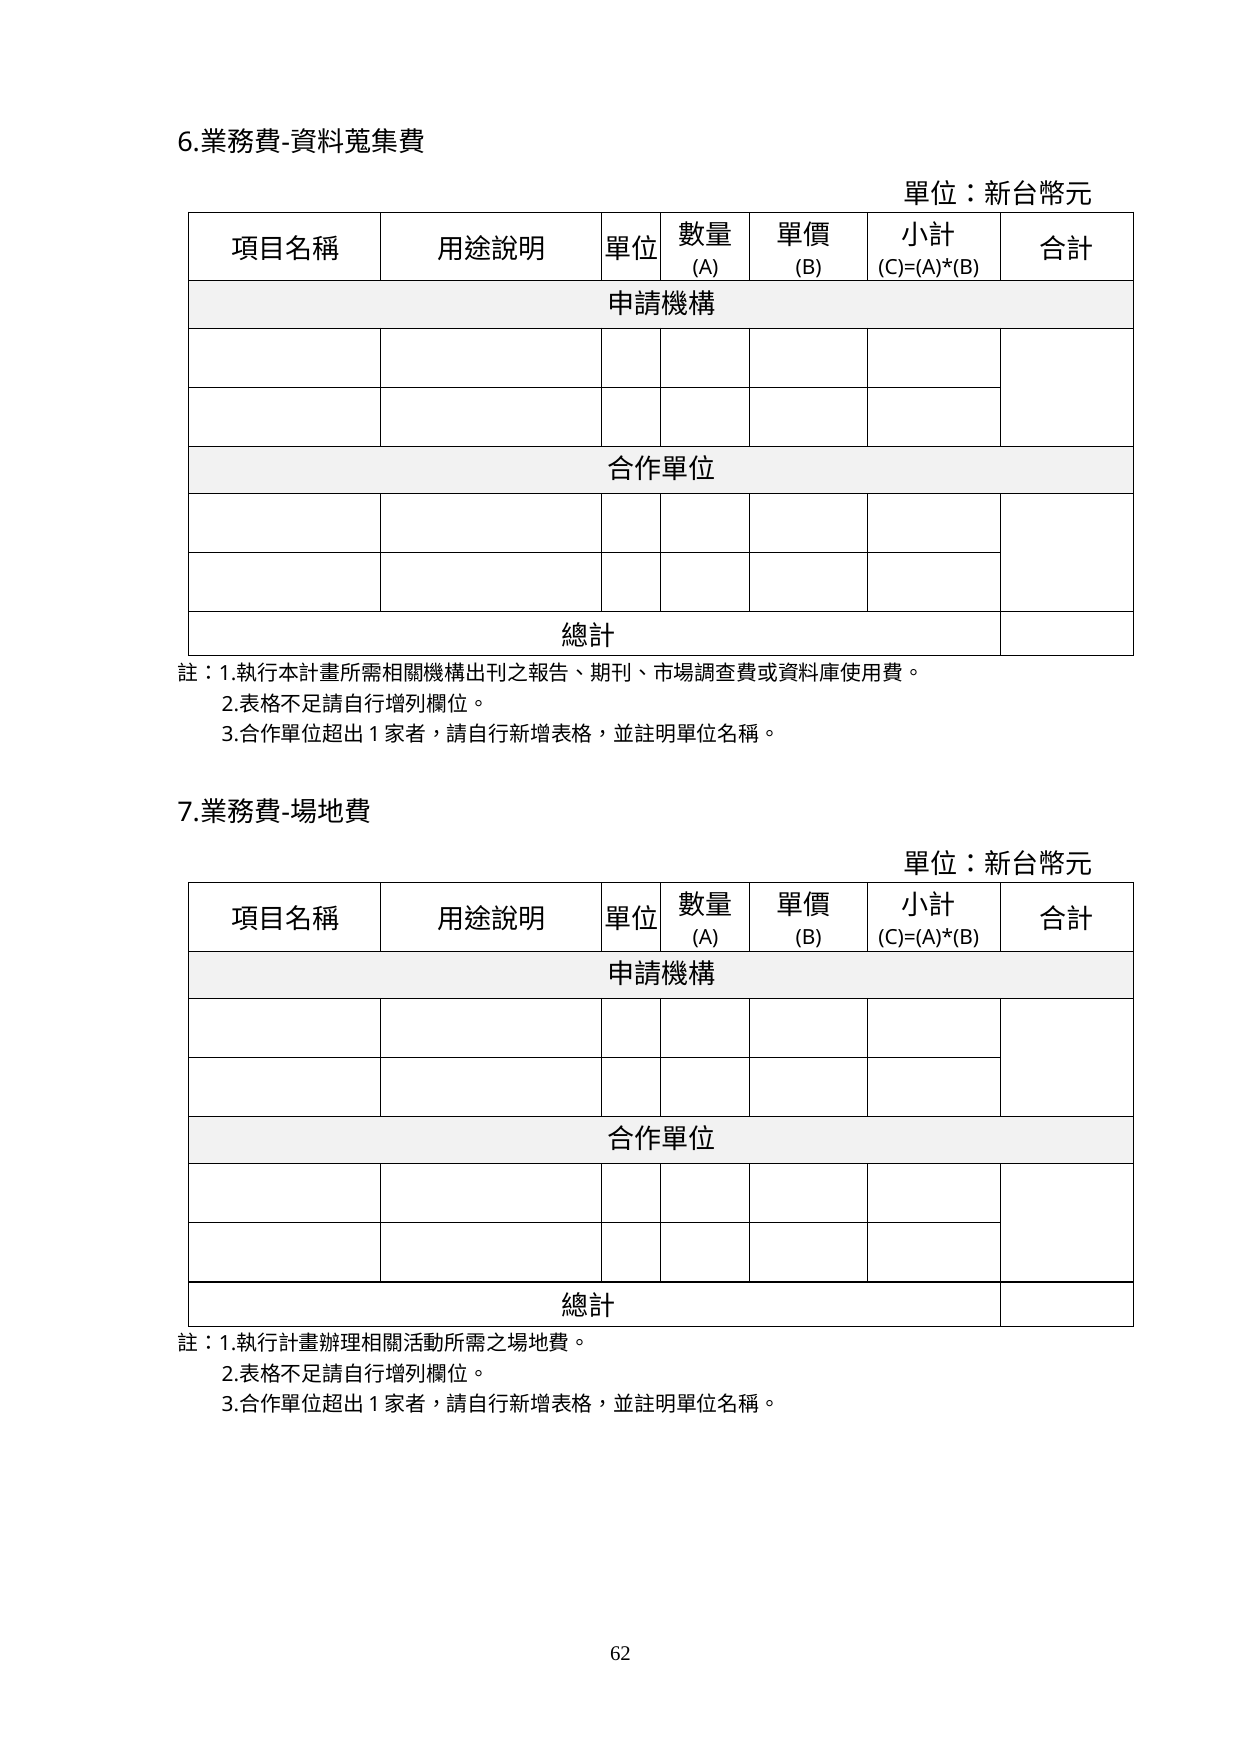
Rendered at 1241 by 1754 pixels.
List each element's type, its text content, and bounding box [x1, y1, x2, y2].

table_cell [661, 329, 749, 387]
table_cell [189, 1164, 380, 1222]
table_cell [381, 553, 601, 611]
table_cell [868, 999, 1000, 1057]
table_cell [189, 494, 380, 552]
table_header 小計 (C)=(A)*(B) [868, 883, 1000, 951]
table_cell [602, 1223, 660, 1281]
table_cell [661, 999, 749, 1057]
table_cell 合作單位 [189, 1117, 1133, 1163]
table_cell [750, 329, 867, 387]
table_cell [868, 494, 1000, 552]
table_cell [381, 1223, 601, 1281]
table_header 項目名稱 [189, 883, 380, 951]
table_cell 總計 [189, 1283, 1000, 1326]
table_cell 申請機構 [189, 952, 1133, 998]
text 7.業務費-場地費 [118, 788, 1122, 830]
text 單位：新台幣元 [196, 172, 1092, 212]
table_header 合計 [1001, 213, 1133, 280]
table_cell [868, 1164, 1000, 1222]
table_cell [1001, 1283, 1133, 1326]
table_cell [602, 494, 660, 552]
table_header 用途說明 [381, 883, 601, 951]
text 註：1.執行計畫辦理相關活動所需之場地費。 [177, 1327, 1122, 1357]
table_cell [189, 388, 380, 446]
table_cell [1001, 999, 1133, 1116]
table_cell [381, 1058, 601, 1116]
table_header 單價 (B) [750, 213, 867, 280]
text 3.合作單位超出1家者，請自行新增表格，並註明單位名稱。 [221, 717, 1122, 747]
table_cell [602, 388, 660, 446]
table_cell [602, 329, 660, 387]
text 6.業務費-資料蒐集費 [118, 118, 1122, 160]
table_cell [750, 553, 867, 611]
table_cell [1001, 329, 1133, 446]
table_header 單位 [602, 883, 660, 951]
table_cell [189, 1223, 380, 1281]
table_header 小計 (C)=(A)*(B) [868, 213, 1000, 280]
table_cell 合作單位 [189, 447, 1133, 493]
table_cell [661, 553, 749, 611]
table_cell [661, 1223, 749, 1281]
table_cell 總計 [189, 612, 1000, 655]
table_cell [750, 1058, 867, 1116]
table_cell [189, 553, 380, 611]
table_cell [661, 1058, 749, 1116]
table_cell [1001, 494, 1133, 611]
table_cell [602, 1058, 660, 1116]
table_header 單位 [602, 213, 660, 280]
table_cell [868, 388, 1000, 446]
table_cell [868, 329, 1000, 387]
table_cell [868, 1058, 1000, 1116]
text 註：1.執行本計畫所需相關機構出刊之報告、期刊、市場調查費或資料庫使用費。 [177, 656, 1122, 687]
table_cell [1001, 612, 1133, 655]
table_header 數量 (A) [661, 883, 749, 951]
table_cell [189, 329, 380, 387]
table_cell [661, 388, 749, 446]
table_cell [661, 494, 749, 552]
table_cell [868, 553, 1000, 611]
table_cell [750, 1223, 867, 1281]
table_cell [750, 1164, 867, 1222]
text 2.表格不足請自行增列欄位。 [221, 687, 1122, 717]
table_cell [868, 1223, 1000, 1281]
text 單位：新台幣元 [196, 842, 1092, 882]
table_cell [381, 329, 601, 387]
table_cell [750, 388, 867, 446]
text 2.表格不足請自行增列欄位。 [221, 1357, 1122, 1387]
table_cell [381, 999, 601, 1057]
table_cell [602, 1164, 660, 1222]
table_cell [750, 999, 867, 1057]
table_cell [602, 999, 660, 1057]
table_cell [750, 494, 867, 552]
table_cell 申請機構 [189, 281, 1133, 328]
table_header 用途說明 [381, 213, 601, 280]
table_header 單價 (B) [750, 883, 867, 951]
table_cell [381, 1164, 601, 1222]
text 3.合作單位超出1家者，請自行新增表格，並註明單位名稱。 [221, 1387, 1122, 1418]
table_header 項目名稱 [189, 213, 380, 280]
table_header 合計 [1001, 883, 1133, 951]
table_header 數量 (A) [661, 213, 749, 280]
table_cell [381, 494, 601, 552]
table_cell [602, 553, 660, 611]
table_cell [381, 388, 601, 446]
table_cell [1001, 1164, 1133, 1281]
table_cell [189, 1058, 380, 1116]
table_cell [189, 999, 380, 1057]
table_cell [661, 1164, 749, 1222]
